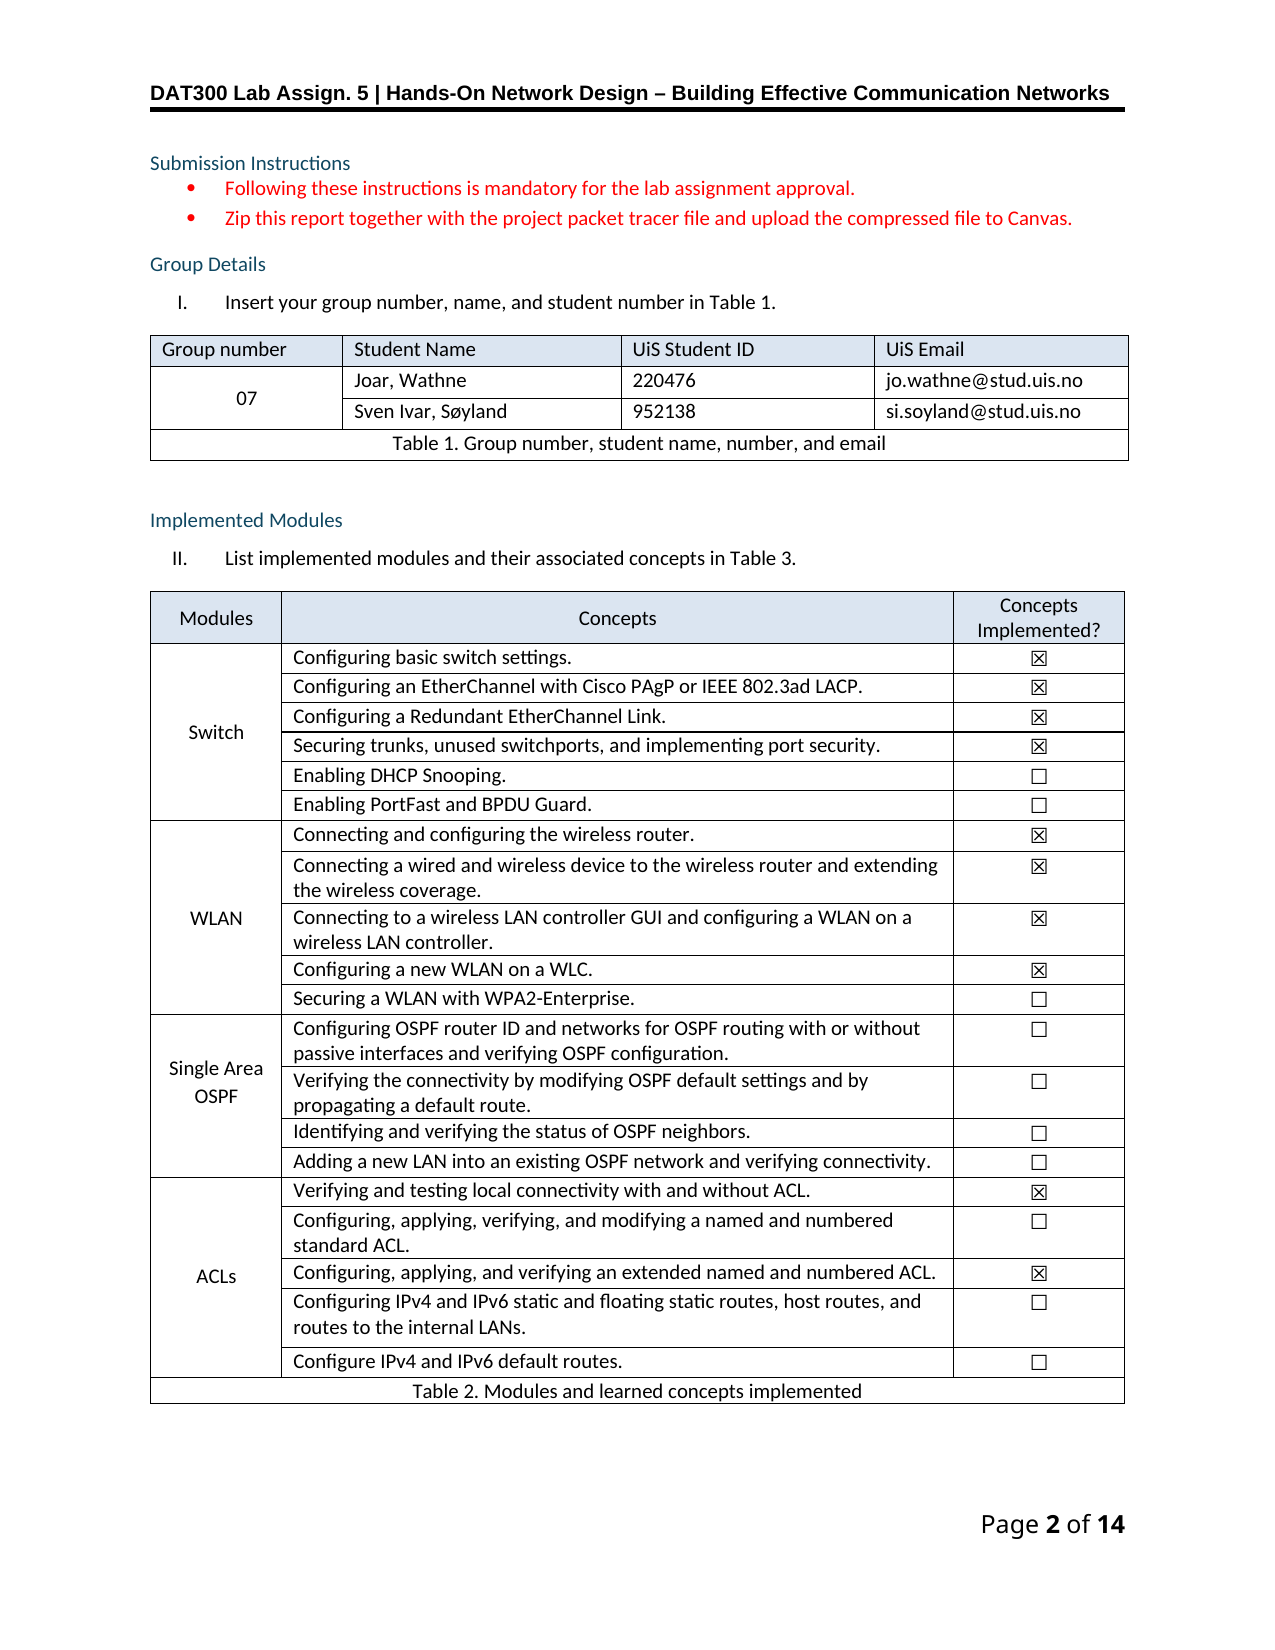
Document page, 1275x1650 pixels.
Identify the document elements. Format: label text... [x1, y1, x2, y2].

table_cell ☒ [954, 733, 1124, 761]
table_cell ☒ [954, 703, 1124, 731]
table_cell Sven Ivar, Søyland [343, 399, 621, 429]
table_cell Securing trunks, unused switchports, and implementing port security. [282, 733, 953, 761]
table_cell Configuring basic switch settings. [282, 644, 953, 672]
table_cell Securing a WLAN with WPA2-Enterprise. [282, 985, 953, 1014]
list Zip this report together with the project packet tracer file and upload the compressed file to Canvas. [187, 205, 1125, 230]
table_cell Switch [151, 644, 281, 820]
table_cell ☒ [954, 644, 1124, 672]
table_cell Table 1. Group number, student name, number, and email [151, 430, 1128, 460]
table_cell Configuring, applying, verifying, and modifying a named and numbered standard ACL. [282, 1207, 953, 1258]
table_cell ☐ [954, 791, 1124, 820]
table_cell Configuring a Redundant EtherChannel Link. [282, 703, 953, 731]
table_header Modules [151, 592, 281, 643]
table_cell Configuring an EtherChannel with Cisco PAgP or IEEE 802.3ad LACP. [282, 674, 953, 702]
table_cell Configuring OSPF router ID and networks for OSPF routing with or without passive interfaces and verifying OSPF configuration. [282, 1015, 953, 1066]
table_cell ACLs [151, 1178, 281, 1377]
table_cell Table 2. Modules and learned concepts implemented [151, 1378, 1124, 1403]
table_cell ☒ [954, 1178, 1124, 1206]
subtitle Submission Instructions [150, 150, 1125, 175]
list Following these instructions is mandatory for the lab assignment approval. [187, 175, 1125, 201]
table_cell ☐ [954, 1348, 1124, 1377]
table_header UiS Student ID [622, 336, 874, 366]
list List implemented modules and their associated concepts in Table 3. [187, 545, 1125, 570]
table_cell ☒ [954, 956, 1124, 984]
table_cell 220476 [622, 367, 874, 397]
table_cell Adding a new LAN into an existing OSPF network and verifying connectivity. [282, 1148, 953, 1177]
table_cell ☐ [954, 1207, 1124, 1258]
table_cell ☒ [954, 1259, 1124, 1287]
table_cell Enabling DHCP Snooping. [282, 762, 953, 790]
table_header Student Name [343, 336, 621, 366]
table_cell 07 [151, 367, 342, 429]
table_header Concepts [282, 592, 953, 643]
table_cell Configure IPv4 and IPv6 default routes. [282, 1348, 953, 1377]
table_cell Joar, Wathne [343, 367, 621, 397]
list Insert your group number, name, and student number in Table 1. [187, 289, 1125, 314]
table_cell Configuring IPv4 and IPv6 static and floating static routes, host routes, and routes to the internal LANs. [282, 1289, 953, 1347]
table_cell Verifying the connectivity by modifying OSPF default settings and by propagating a default route. [282, 1067, 953, 1118]
table_cell Connecting and configuring the wireless router. [282, 821, 953, 851]
table_cell ☐ [954, 1119, 1124, 1147]
table_cell ☐ [954, 1148, 1124, 1177]
table_cell ☐ [954, 1289, 1124, 1347]
table_cell ☒ [954, 904, 1124, 955]
table_cell ☒ [954, 852, 1124, 903]
table_cell ☐ [954, 1067, 1124, 1118]
table_header Group number [151, 336, 342, 366]
table_cell ☒ [954, 674, 1124, 702]
subtitle Group Details [150, 251, 1125, 276]
table_header Concepts Implemented? [954, 592, 1124, 643]
table_cell Connecting a wired and wireless device to the wireless router and extending the wireless coverage. [282, 852, 953, 903]
table_cell 952138 [622, 399, 874, 429]
subtitle Implemented Modules [150, 507, 1125, 533]
table_cell Enabling PortFast and BPDU Guard. [282, 791, 953, 820]
table_cell ☐ [954, 1015, 1124, 1066]
table_header UiS Email [875, 336, 1128, 366]
table_cell si.soyland@stud.uis.no [875, 399, 1128, 429]
table_cell WLAN [151, 821, 281, 1014]
table_cell Single Area OSPF [151, 1015, 281, 1177]
table_cell ☒ [954, 821, 1124, 851]
table_cell ☐ [954, 985, 1124, 1014]
table_cell ☐ [954, 762, 1124, 790]
table_cell jo.wathne@stud.uis.no [875, 367, 1128, 397]
table_cell Identifying and verifying the status of OSPF neighbors. [282, 1119, 953, 1147]
table_cell Configuring a new WLAN on a WLC. [282, 956, 953, 984]
table_cell Verifying and testing local connectivity with and without ACL. [282, 1178, 953, 1206]
table_cell Connecting to a wireless LAN controller GUI and configuring a WLAN on a wireless LAN controller. [282, 904, 953, 955]
table_cell Configuring, applying, and verifying an extended named and numbered ACL. [282, 1259, 953, 1287]
